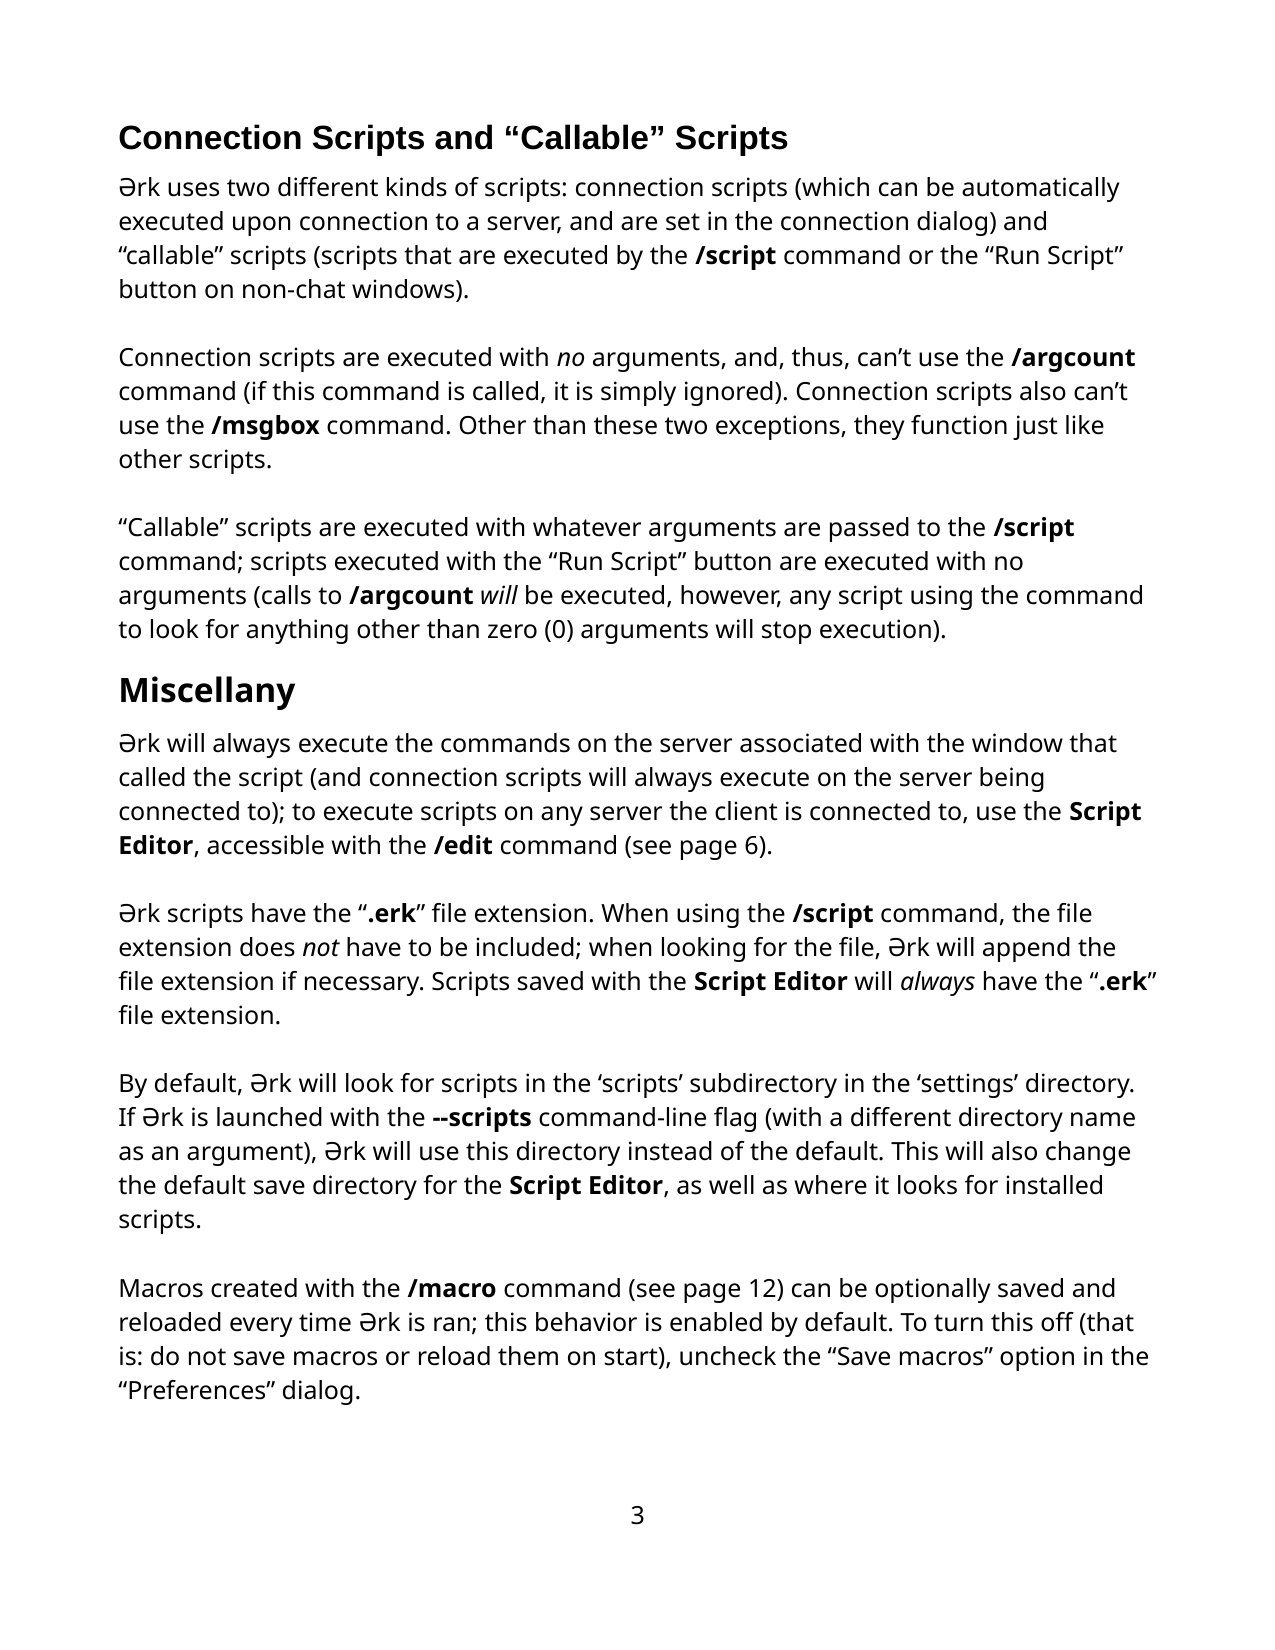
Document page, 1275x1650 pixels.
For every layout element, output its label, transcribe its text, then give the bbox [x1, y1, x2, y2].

text Ərk scripts have the “.erk” file extension. When using the /script command, the file extension does not have to be included; when looking for the file, Ərk will append the file extension if necessary. Scripts saved with the Script Editor will always have the “.erk” file extension. [118, 896, 1157, 1032]
text Ərk uses two different kinds of scripts: connection scripts (which can be automatically executed upon connection to a server, and are set in the connection dialog) and “callable” scripts (scripts that are executed by the /script command or the “Run Script” button on non-chat windows). [118, 169, 1157, 306]
text “Callable” scripts are executed with whatever arguments are passed to the /script command; scripts executed with the “Run Script” button are executed with no arguments (calls to /argcount will be executed, however, any script using the command to look for anything other than zero (0) arguments will stop execution). [118, 510, 1157, 646]
text Ərk will always execute the commands on the server associated with the window that called the script (and connection scripts will always execute on the server being connected to); to execute scripts on any server the client is connected to, use the Script Editor, accessible with the /edit command (see page 6). [118, 725, 1157, 861]
text By default, Ərk will look for scripts in the ‘scripts’ subdirectory in the ‘settings’ directory. If Ərk is launched with the --scripts command-line flag (with a different directory name as an argument), Ərk will use this directory instead of the default. This will also change the default save directory for the Script Editor, as well as where it looks for installed scripts. [118, 1066, 1157, 1236]
subtitle Connection Scripts and “Callable” Scripts [118, 118, 1157, 157]
subtitle Miscellany [118, 667, 1157, 713]
text Macros created with the /macro command (see page 12) can be optionally saved and reloaded every time Ərk is ran; this behavior is enabled by default. To turn this off (that is: do not save macros or reload them on start), uncheck the “Save macros” option in the “Preferences” dialog. [118, 1270, 1157, 1406]
text Connection scripts are executed with no arguments, and, thus, can’t use the /argcount command (if this command is called, it is simply ignored). Connection scripts also can’t use the /msgbox command. Other than these two exceptions, they function just like other scripts. [118, 339, 1157, 476]
